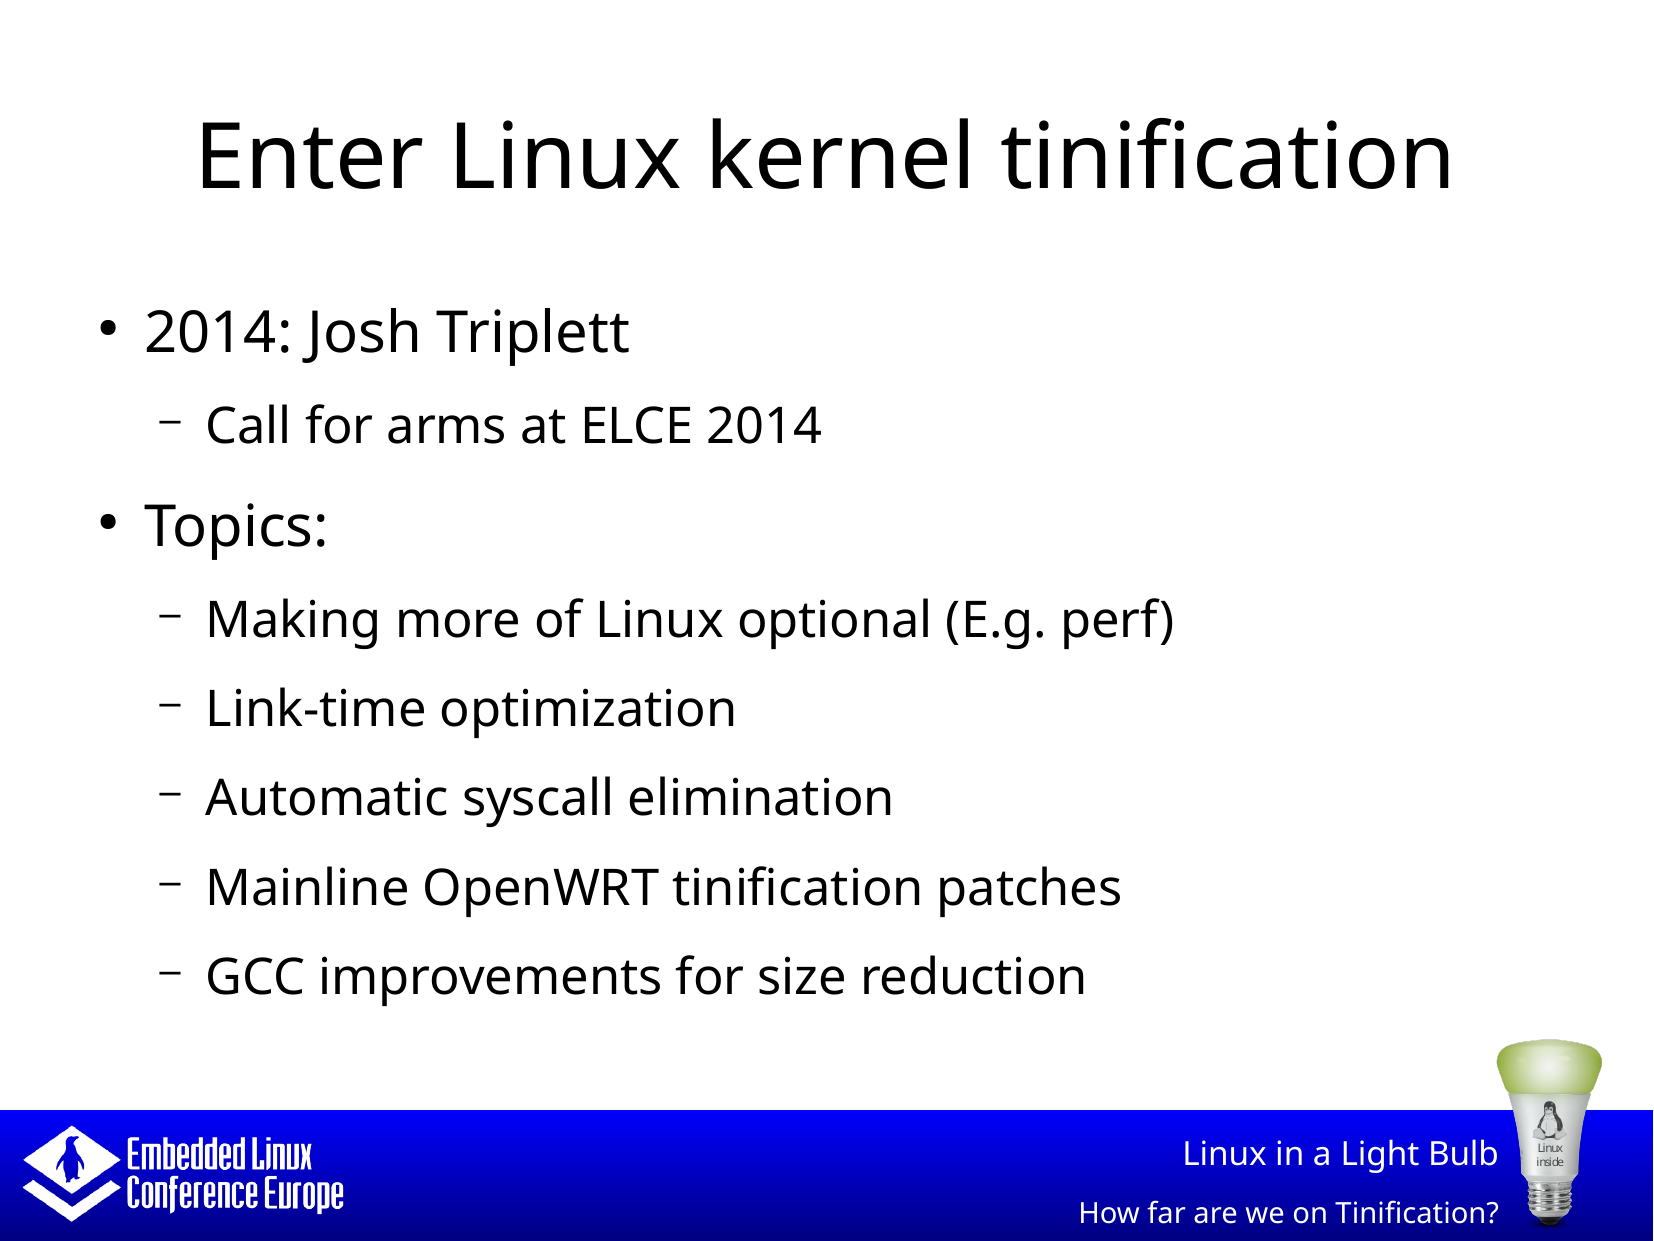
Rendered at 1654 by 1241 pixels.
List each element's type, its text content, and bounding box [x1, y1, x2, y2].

list 2014: Josh Triplett Call for arms at ELCE 2014 Topics: Making more of Linux optional (E.g. perf) Link-time optimization Automatic syscall elimination Mainline OpenWRT tinification patches GCC improvements for size reduction [82, 290, 1571, 1010]
picture [18, 1120, 348, 1226]
title Enter Linux kernel tinification [82, 49, 1571, 257]
